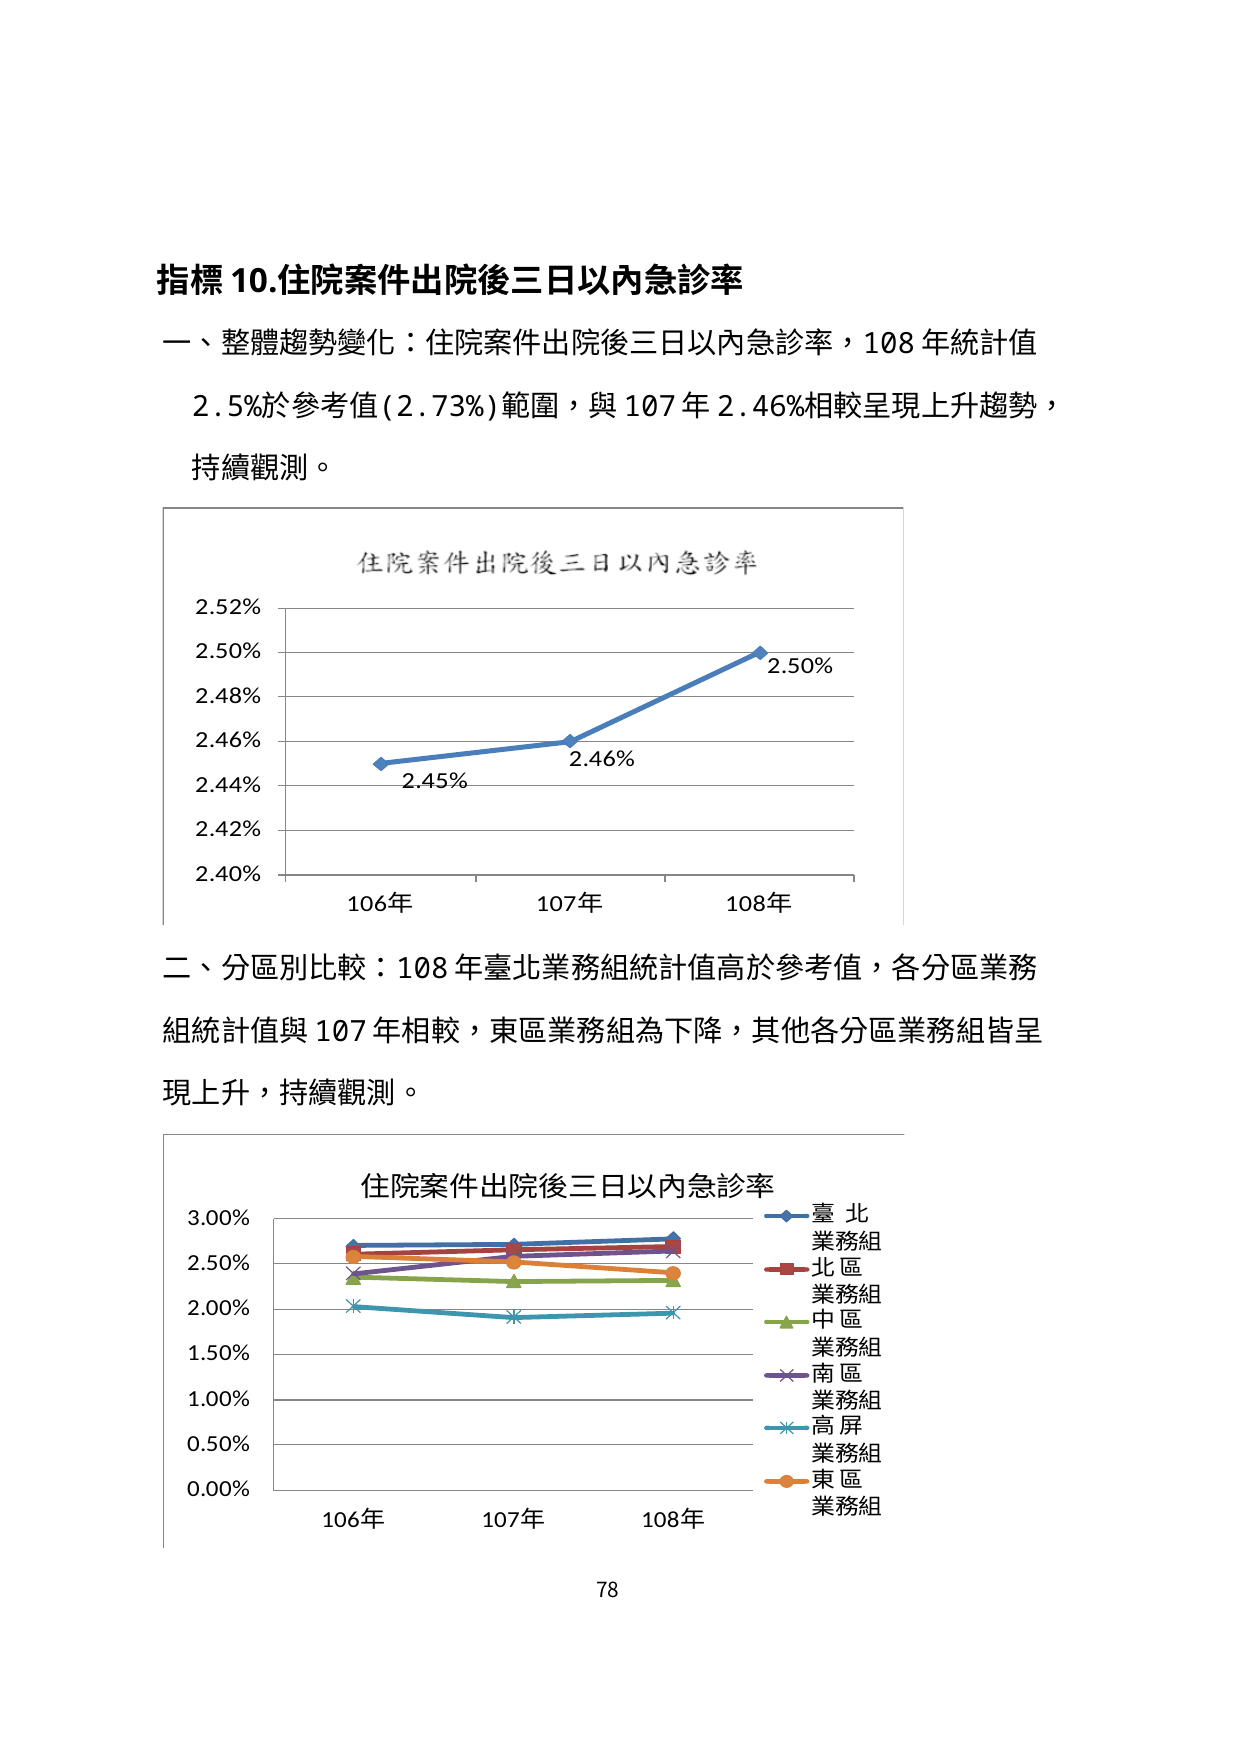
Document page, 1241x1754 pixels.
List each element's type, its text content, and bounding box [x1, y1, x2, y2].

text 一、整體趨勢變化：住院案件出院後三日以內急診率，108年統計值2.5%於參考值(2.73%)範圍，與107年2.46%相較呈現上升趨勢，持續觀測。 [162, 299, 1053, 487]
subtitle 指標10.住院案件出院後三日以內急診率 [148, 237, 1059, 299]
text 二、分區別比較：108年臺北業務組統計值高於參考值，各分區業務組統計值與107年相較，東區業務組為下降，其他各分區業務組皆呈現上升，持續觀測。 [162, 924, 1053, 1112]
